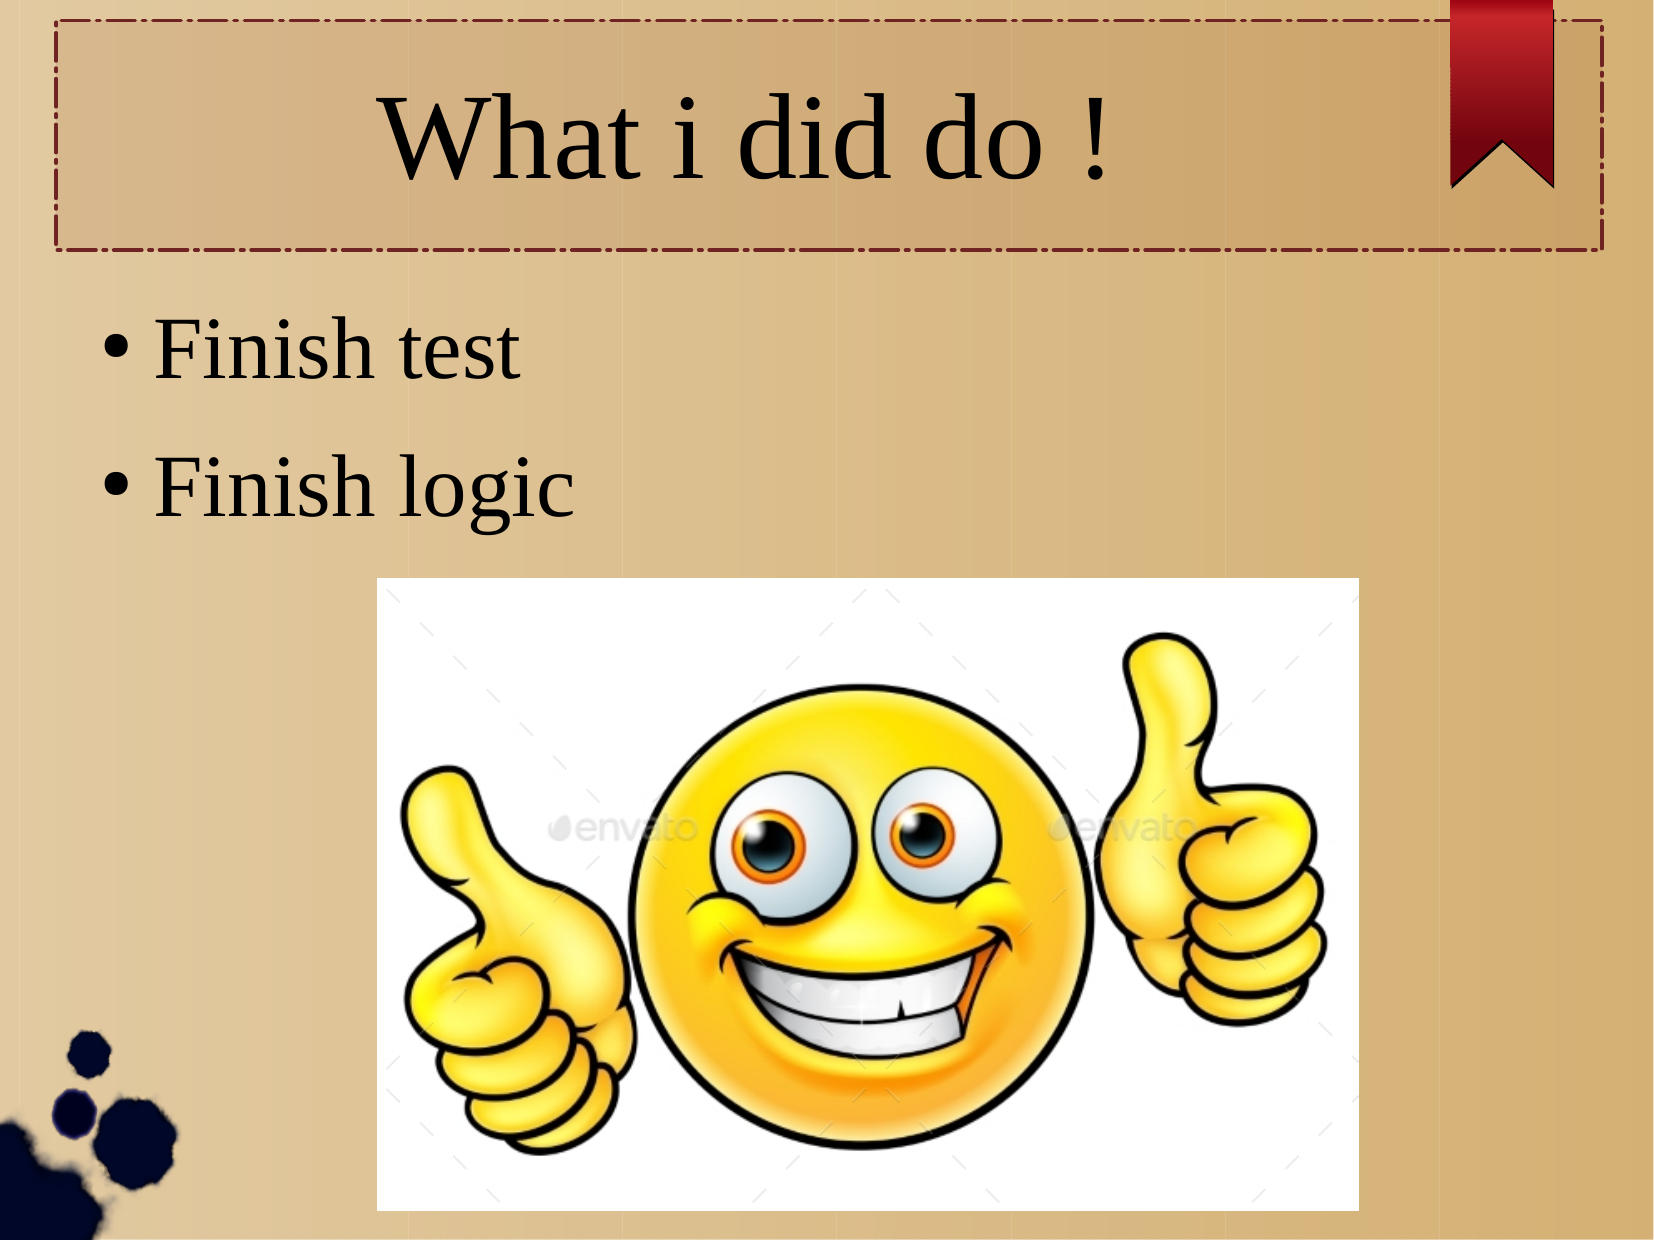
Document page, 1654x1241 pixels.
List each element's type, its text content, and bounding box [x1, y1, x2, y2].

picture [377, 578, 1359, 1211]
title What i did do ! [82, 47, 1412, 229]
list Finish test Finish logic [82, 299, 1571, 1019]
